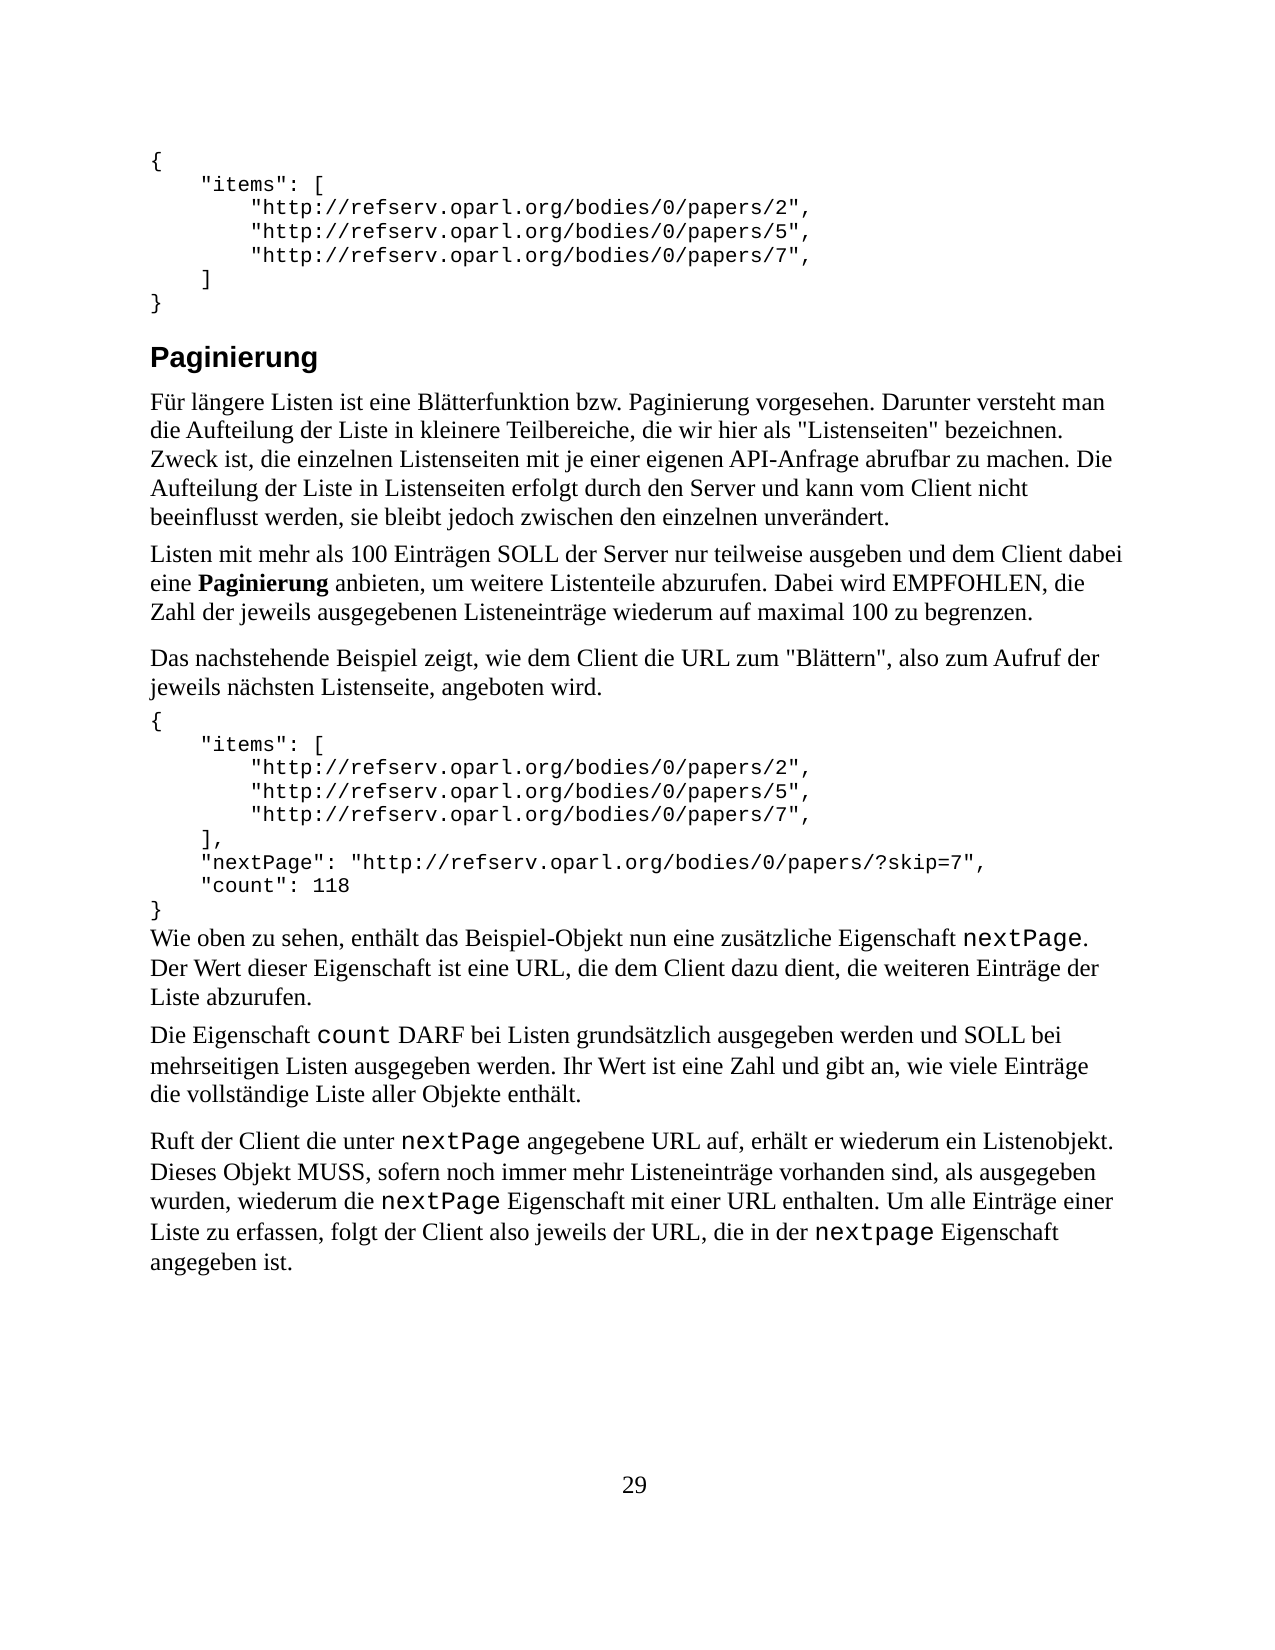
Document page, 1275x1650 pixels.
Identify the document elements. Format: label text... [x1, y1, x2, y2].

text } [150, 292, 1125, 316]
text { [150, 710, 1125, 733]
text Das nachstehende Beispiel zeigt, wie dem Client die URL zum "Blättern", also zum Aufruf der jeweils nächsten Listenseite, angeboten wird. [150, 643, 1125, 701]
text { [150, 150, 1125, 174]
text "items": [ [150, 174, 1125, 197]
text ] [150, 268, 1125, 292]
text "http://refserv.oparl.org/bodies/0/papers/2", [150, 757, 1125, 781]
text "http://refserv.oparl.org/bodies/0/papers/7", [150, 244, 1125, 268]
text "http://refserv.oparl.org/bodies/0/papers/5", [150, 781, 1125, 804]
text Wie oben zu sehen, enthält das Beispiel-Objekt nun eine zusätzliche Eigenschaft nextPage. Der Wert dieser Eigenschaft ist eine URL, die dem Client dazu dient, die weiteren Einträge der Liste abzurufen. [150, 923, 1125, 1011]
subtitle Paginierung [150, 341, 1125, 374]
text "http://refserv.oparl.org/bodies/0/papers/7", [150, 804, 1125, 828]
text ], [150, 828, 1125, 852]
text "nextPage": "http://refserv.oparl.org/bodies/0/papers/?skip=7", [150, 852, 1125, 875]
text "http://refserv.oparl.org/bodies/0/papers/5", [150, 221, 1125, 244]
text "items": [ [150, 733, 1125, 757]
text Für längere Listen ist eine Blätterfunktion bzw. Paginierung vorgesehen. Darunter versteht man die Aufteilung der Liste in kleinere Teilbereiche, die wir hier als "Listenseiten" bezeichnen. Zweck ist, die einzelnen Listenseiten mit je einer eigenen API-Anfrage abrufbar zu machen. Die Aufteilung der Liste in Listenseiten erfolgt durch den Server und kann vom Client nicht beeinflusst werden, sie bleibt jedoch zwischen den einzelnen unverändert. [150, 387, 1125, 530]
text Ruft der Client die unter nextPage angegebene URL auf, erhält er wiederum ein Listenobjekt. Dieses Objekt MUSS, sofern noch immer mehr Listeneinträge vorhanden sind, als ausgegeben wurden, wiederum die nextPage Eigenschaft mit einer URL enthalten. Um alle Einträge einer Liste zu erfassen, folgt der Client also jeweils der URL, die in der nextpage Eigenschaft angegeben ist. [150, 1126, 1125, 1276]
text Listen mit mehr als 100 Einträgen SOLL der Server nur teilweise ausgeben und dem Client dabei eine Paginierung anbieten, um weitere Listenteile abzurufen. Dabei wird EMPFOHLEN, die Zahl der jeweils ausgegebenen Listeneinträge wiederum auf maximal 100 zu begrenzen. [150, 539, 1125, 626]
text "count": 118 [150, 875, 1125, 899]
text Die Eigenschaft count DARF bei Listen grundsätzlich ausgegeben werden und SOLL bei mehrseitigen Listen ausgegeben werden. Ihr Wert ist eine Zahl und gibt an, wie viele Einträge die vollständige Liste aller Objekte enthält. [150, 1020, 1125, 1108]
text } [150, 899, 1125, 923]
text "http://refserv.oparl.org/bodies/0/papers/2", [150, 197, 1125, 221]
